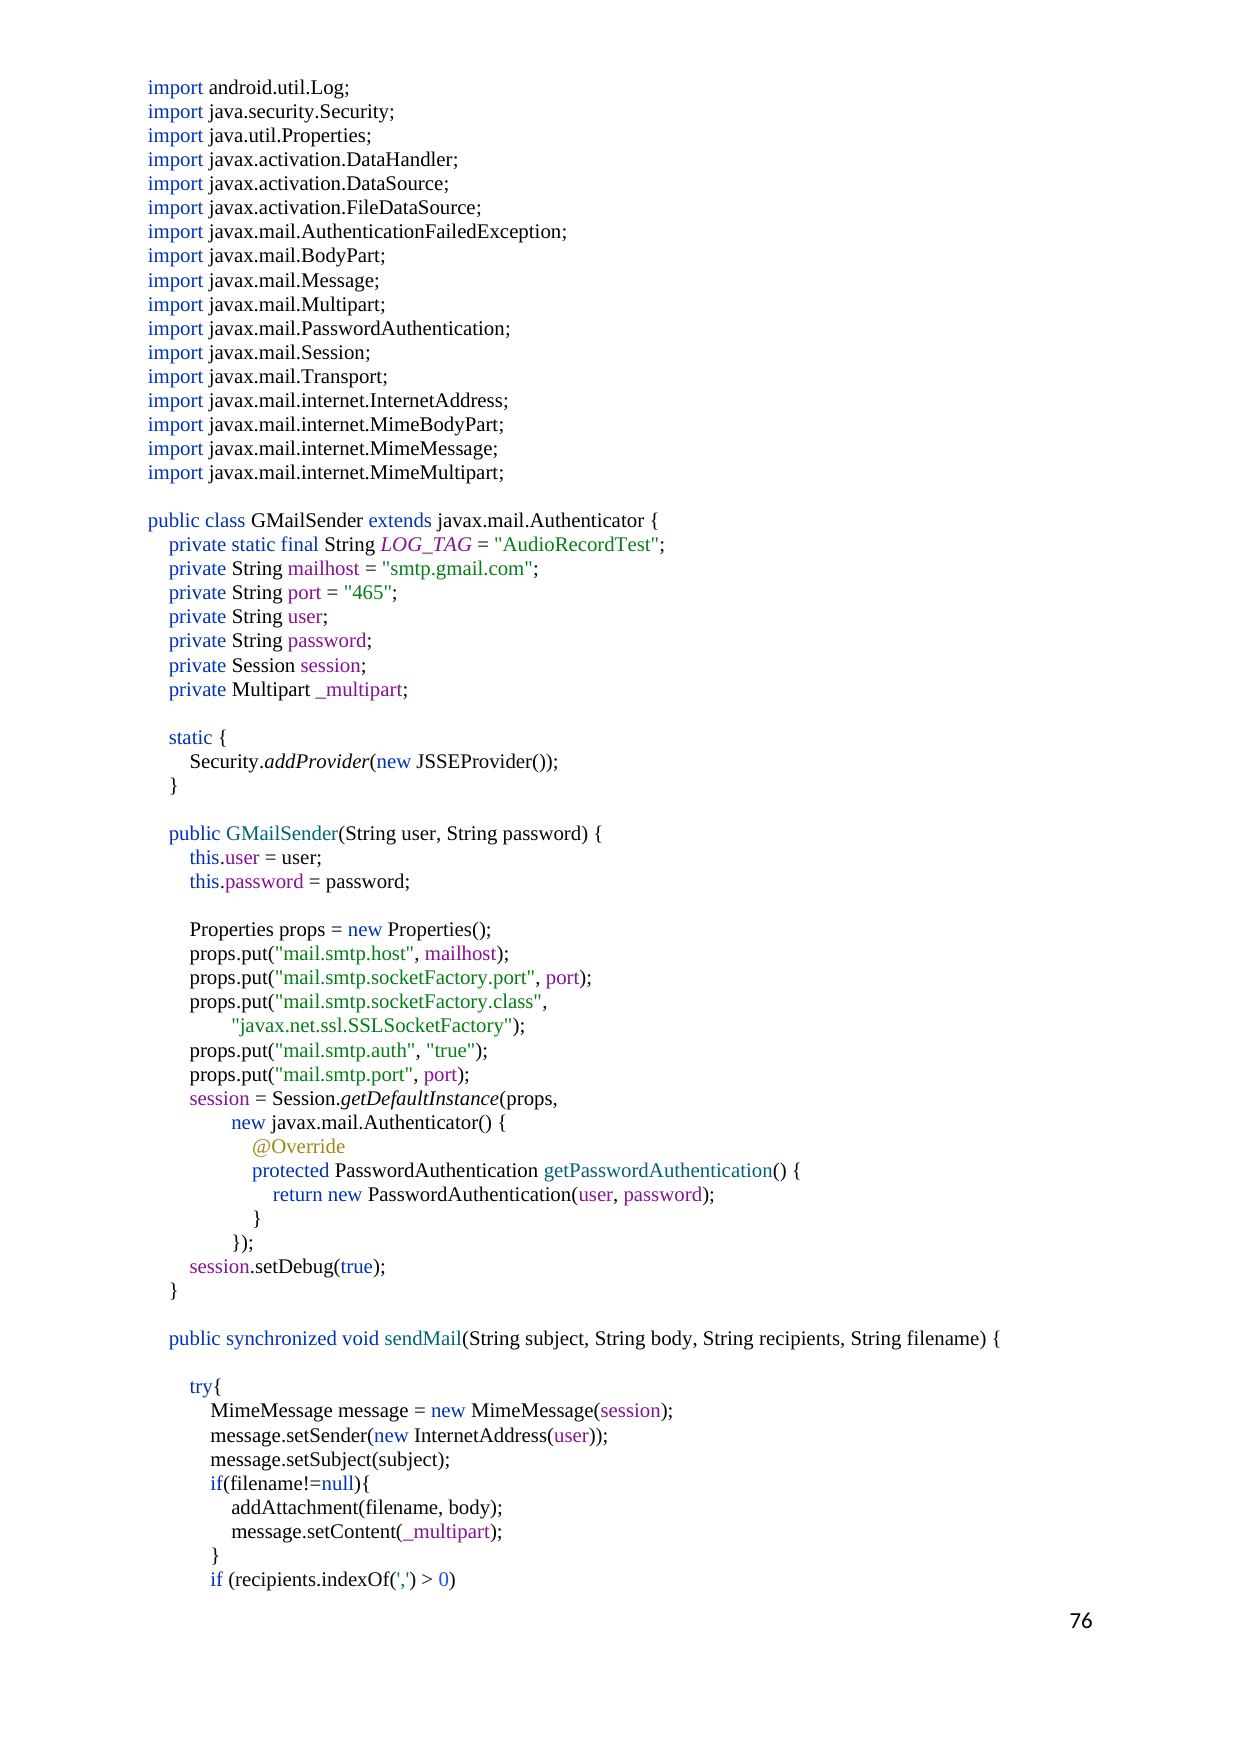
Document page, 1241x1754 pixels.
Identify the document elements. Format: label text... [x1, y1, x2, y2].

text import android.util.Log; import java.security.Security; import java.util.Properties; import javax.activation.DataHandler; import javax.activation.DataSource; import javax.activation.FileDataSource; import javax.mail.AuthenticationFailedException; import javax.mail.BodyPart; import javax.mail.Message; import javax.mail.Multipart; import javax.mail.PasswordAuthentication; import javax.mail.Session; import javax.mail.Transport; import javax.mail.internet.InternetAddress; import javax.mail.internet.MimeBodyPart; import javax.mail.internet.MimeMessage; import javax.mail.internet.MimeMultipart; public class GMailSender extends javax.mail.Authenticator { private static final String LOG_TAG = "AudioRecordTest"; private String mailhost = "smtp.gmail.com"; private String port = "465"; private String user; private String password; private Session session; private Multipart _multipart; static { Security.addProvider(new JSSEProvider()); } public GMailSender(String user, String password) { this.user = user; this.password = password; Properties props = new Properties(); props.put("mail.smtp.host", mailhost); props.put("mail.smtp.socketFactory.port", port); props.put("mail.smtp.socketFactory.class", "javax.net.ssl.SSLSocketFactory"); props.put("mail.smtp.auth", "true"); props.put("mail.smtp.port", port); session = Session.getDefaultInstance(props, new javax.mail.Authenticator() { @Override protected PasswordAuthentication getPasswordAuthentication() { return new PasswordAuthentication(user, password); } }); session.setDebug(true); } public synchronized void sendMail(String subject, String body, String recipients, String filename) { try{ MimeMessage message = new MimeMessage(session); message.setSender(new InternetAddress(user)); message.setSubject(subject); if(filename!=null){ addAttachment(filename, body); message.setContent(_multipart); } if (recipients.indexOf(',') > 0) [148, 75, 1092, 1591]
